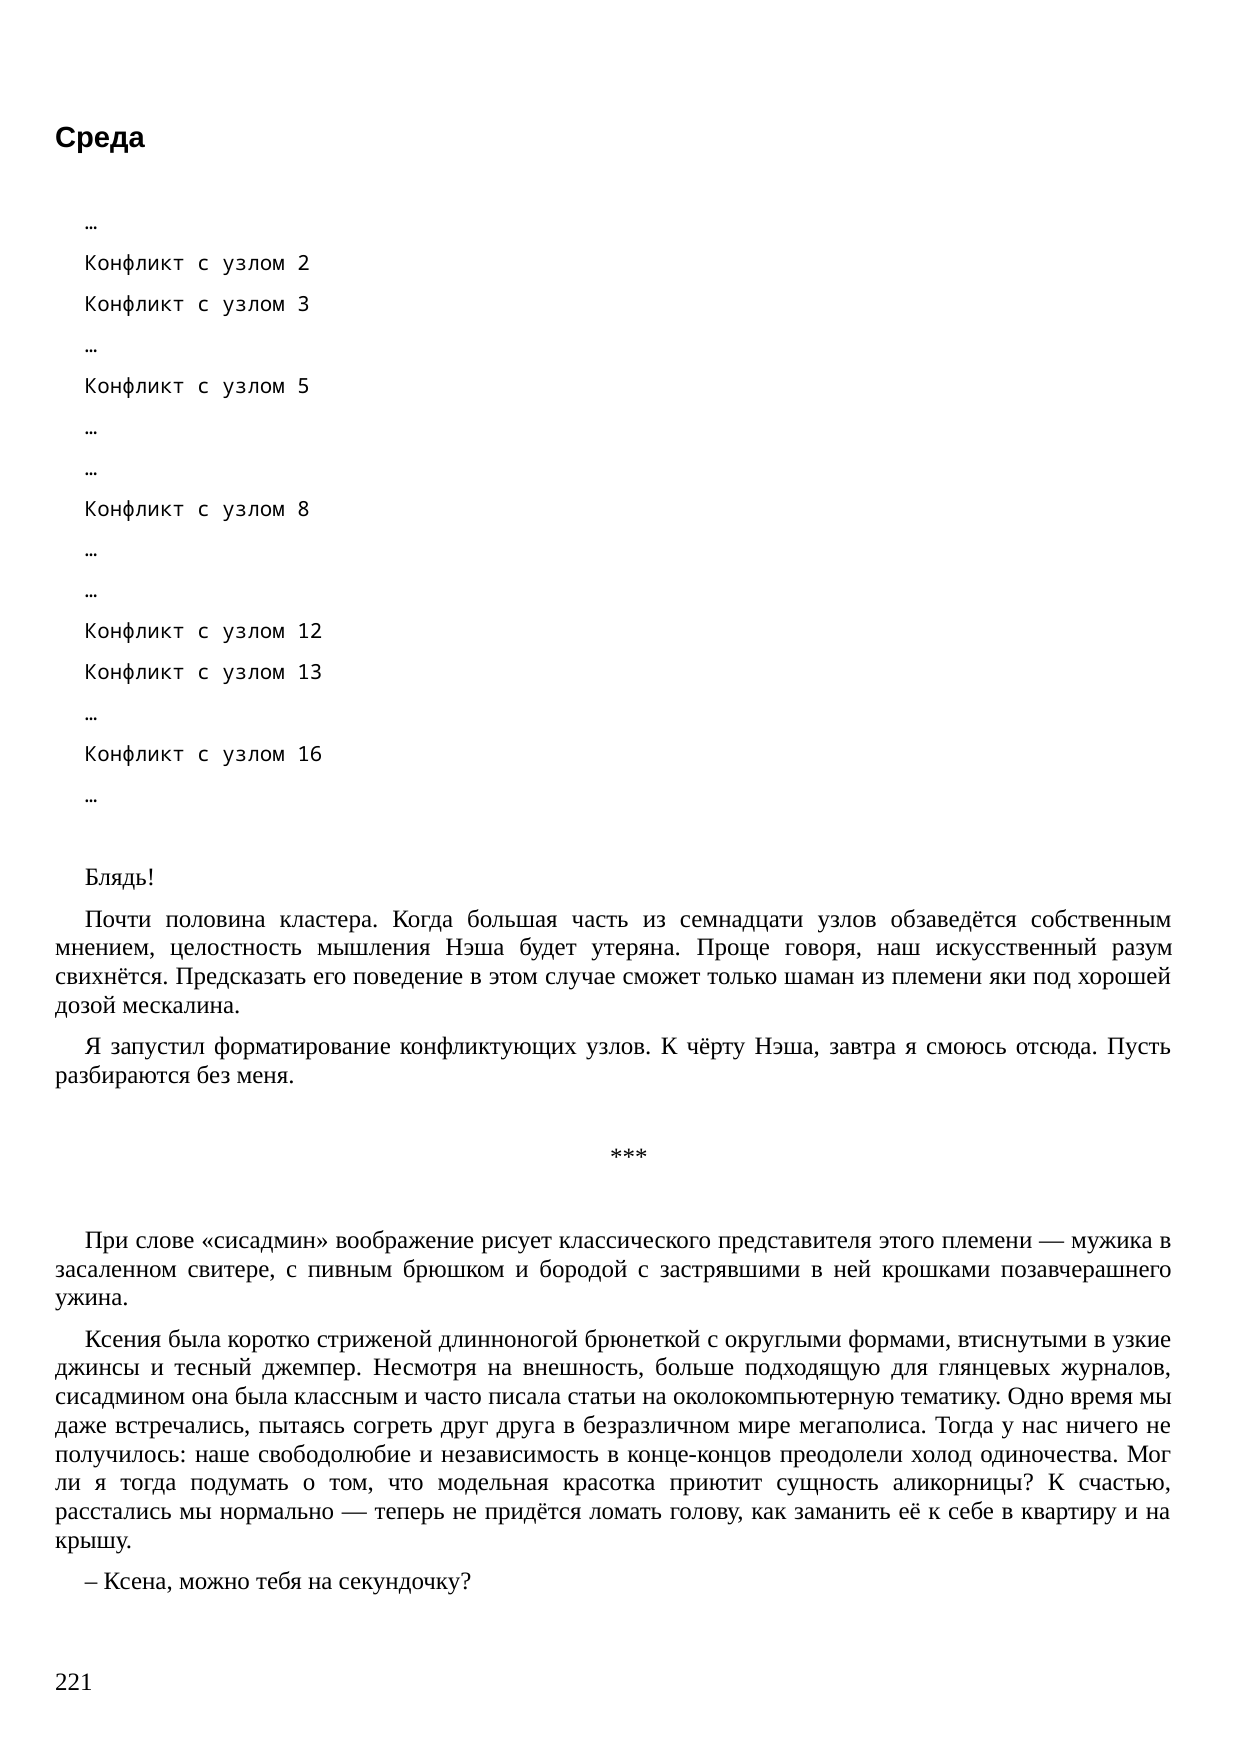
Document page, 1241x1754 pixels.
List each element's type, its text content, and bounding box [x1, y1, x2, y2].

text Почти половина кластера. Когда большая часть из семнадцати узлов обзаведётся собственным мнением, целостность мышления Нэша будет утеряна. Проще говоря, наш искусственный разум свихнётся. Предсказать его поведение в этом случае сможет только шаман из племени яки под хорошей дозой мескалина. [55, 904, 1173, 1019]
text … [55, 453, 1173, 481]
text Конфликт с узлом 16 [55, 739, 1173, 768]
text … [55, 412, 1173, 440]
text При слове «сисадмин» воображение рисует классического представителя этого племени — мужика в засаленном свитере, с пивным брюшком и бородой с застрявшими в ней крошками позавчерашнего ужина. [55, 1225, 1173, 1311]
text Я запустил форматирование конфликтующих узлов. К чёрту Нэша, завтра я смоюсь отсюда. Пусть разбираются без меня. [55, 1031, 1173, 1089]
text … [55, 330, 1173, 358]
text – Ксена, можно тебя на секундочку? [55, 1566, 1173, 1595]
text Конфликт с узлом 13 [55, 657, 1173, 686]
text Конфликт с узлом 2 [55, 248, 1173, 276]
text Конфликт с узлом 3 [55, 289, 1173, 317]
subtitle Среда [55, 120, 1173, 153]
text Конфликт с узлом 8 [55, 494, 1173, 522]
text Блядь! [55, 862, 1173, 891]
text … [55, 207, 1173, 236]
text *** [55, 1142, 1173, 1171]
text Ксения была коротко стриженой длинноногой брюнеткой с округлыми формами, втиснутыми в узкие джинсы и тесный джемпер. Несмотря на внешность, больше подходящую для глянцевых журналов, сисадмином она была классным и часто писала статьи на околокомпьютерную тематику. Одно время мы даже встречались, пытаясь согреть друг друга в безразличном мире мегаполиса. Тогда у нас ничего не получилось: наше свободолюбие и независимость в конце-концов преодолели холод одиночества. Мог ли я тогда подумать о том, что модельная красотка приютит сущность аликорницы? К счастью, расстались мы нормально — теперь не придётся ломать голову, как заманить её к себе в квартиру и на крышу. [55, 1324, 1173, 1554]
text Конфликт с узлом 12 [55, 616, 1173, 645]
text … [55, 698, 1173, 727]
text … [55, 780, 1173, 809]
text Конфликт с узлом 5 [55, 371, 1173, 399]
text … [55, 576, 1173, 604]
text … [55, 534, 1173, 563]
